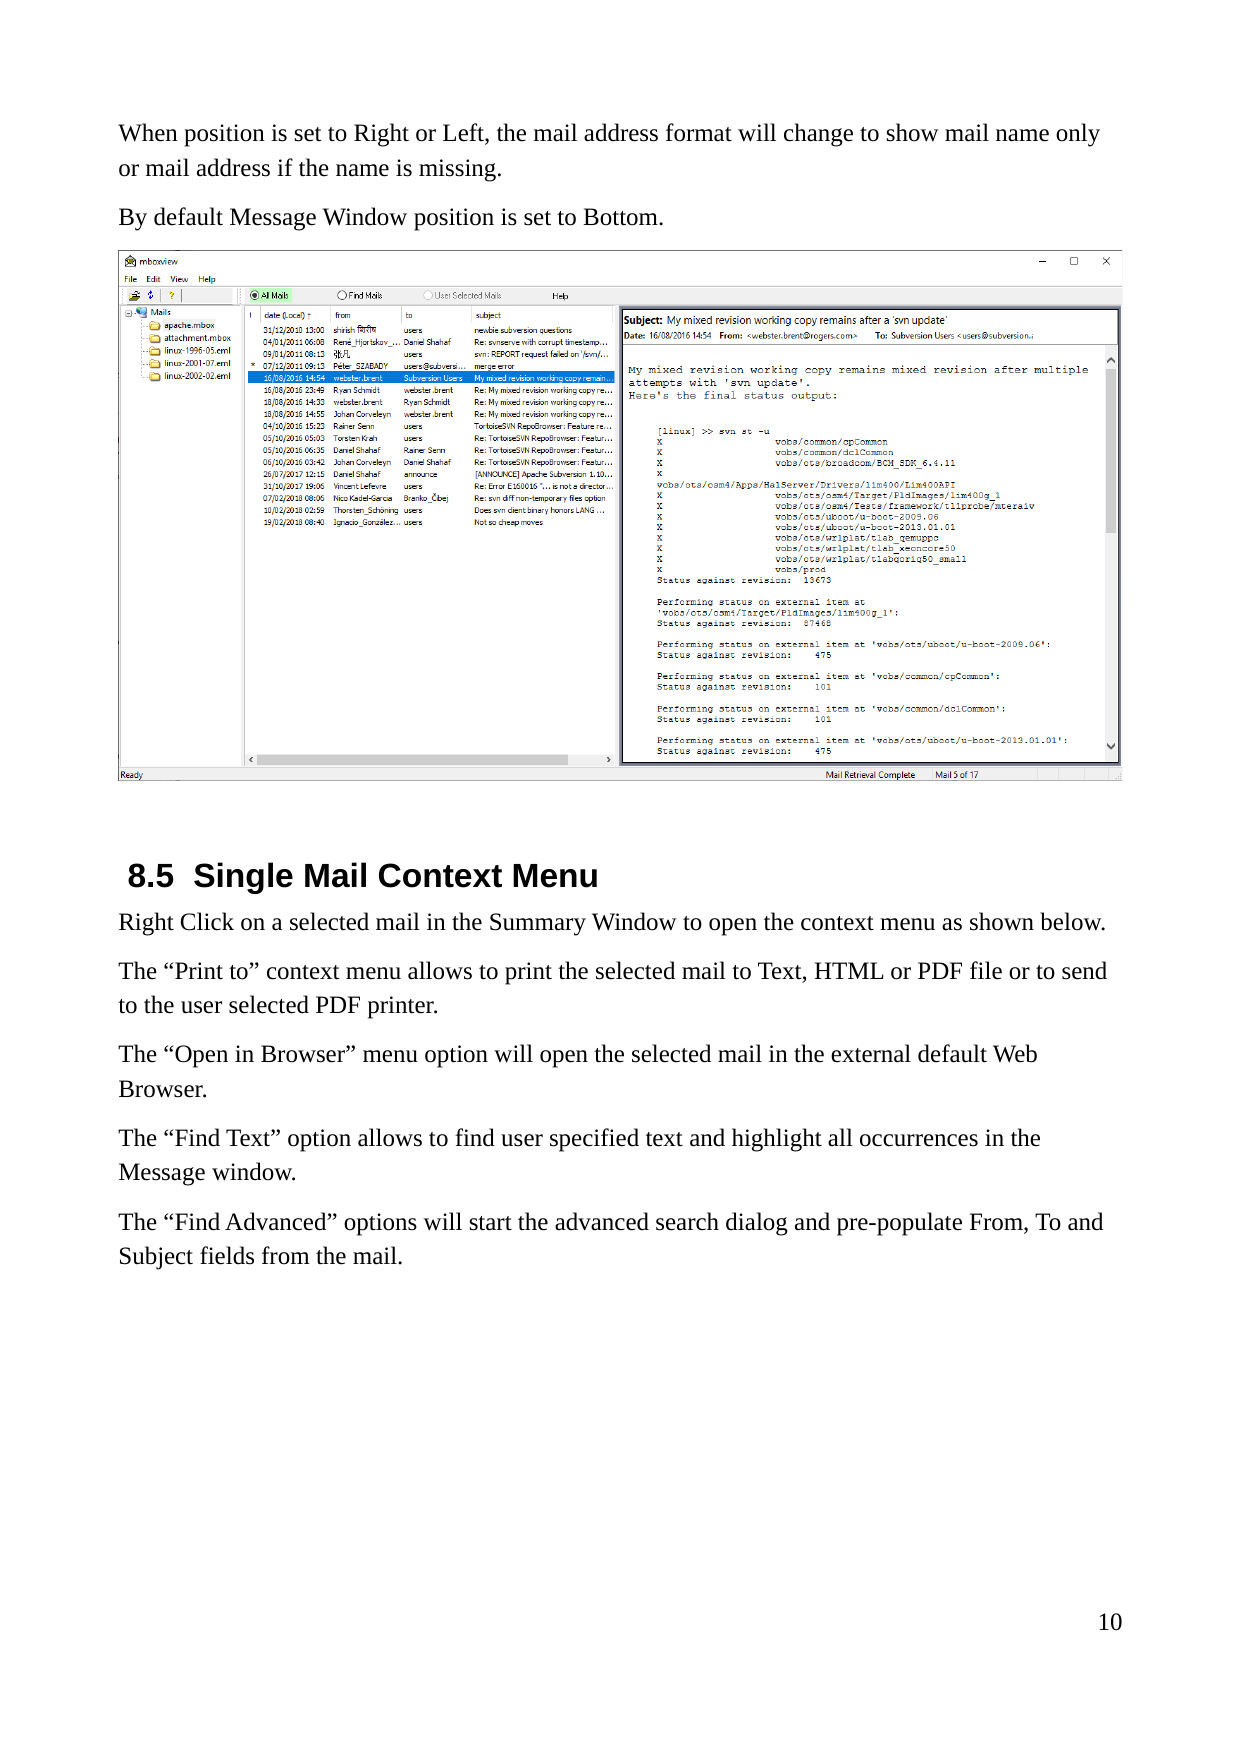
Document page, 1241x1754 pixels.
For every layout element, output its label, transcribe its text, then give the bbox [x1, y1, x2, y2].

picture [118, 250, 1123, 781]
text The “Find Advanced” options will start the advanced search dialog and pre-populate From, To and Subject fields from the mail. [118, 1207, 1122, 1270]
text By default Message Window position is set to Bottom. [118, 202, 1122, 230]
text The “Open in Browser” menu option will open the selected mail in the external default Web Browser. [118, 1039, 1122, 1103]
subtitle Single Mail Context Menu [118, 856, 1122, 894]
text The “Find Text” option allows to find user specified text and highlight all occurrences in the Message window. [118, 1123, 1122, 1186]
text When position is set to Right or Left, the mail address format will change to show mail name only or mail address if the name is missing. [118, 118, 1122, 181]
text The “Print to” context menu allows to print the selected mail to Text, HTML or PDF file or to send to the user selected PDF printer. [118, 956, 1122, 1019]
text Right Click on a selected mail in the Summary Window to open the context menu as shown below. [118, 907, 1122, 936]
